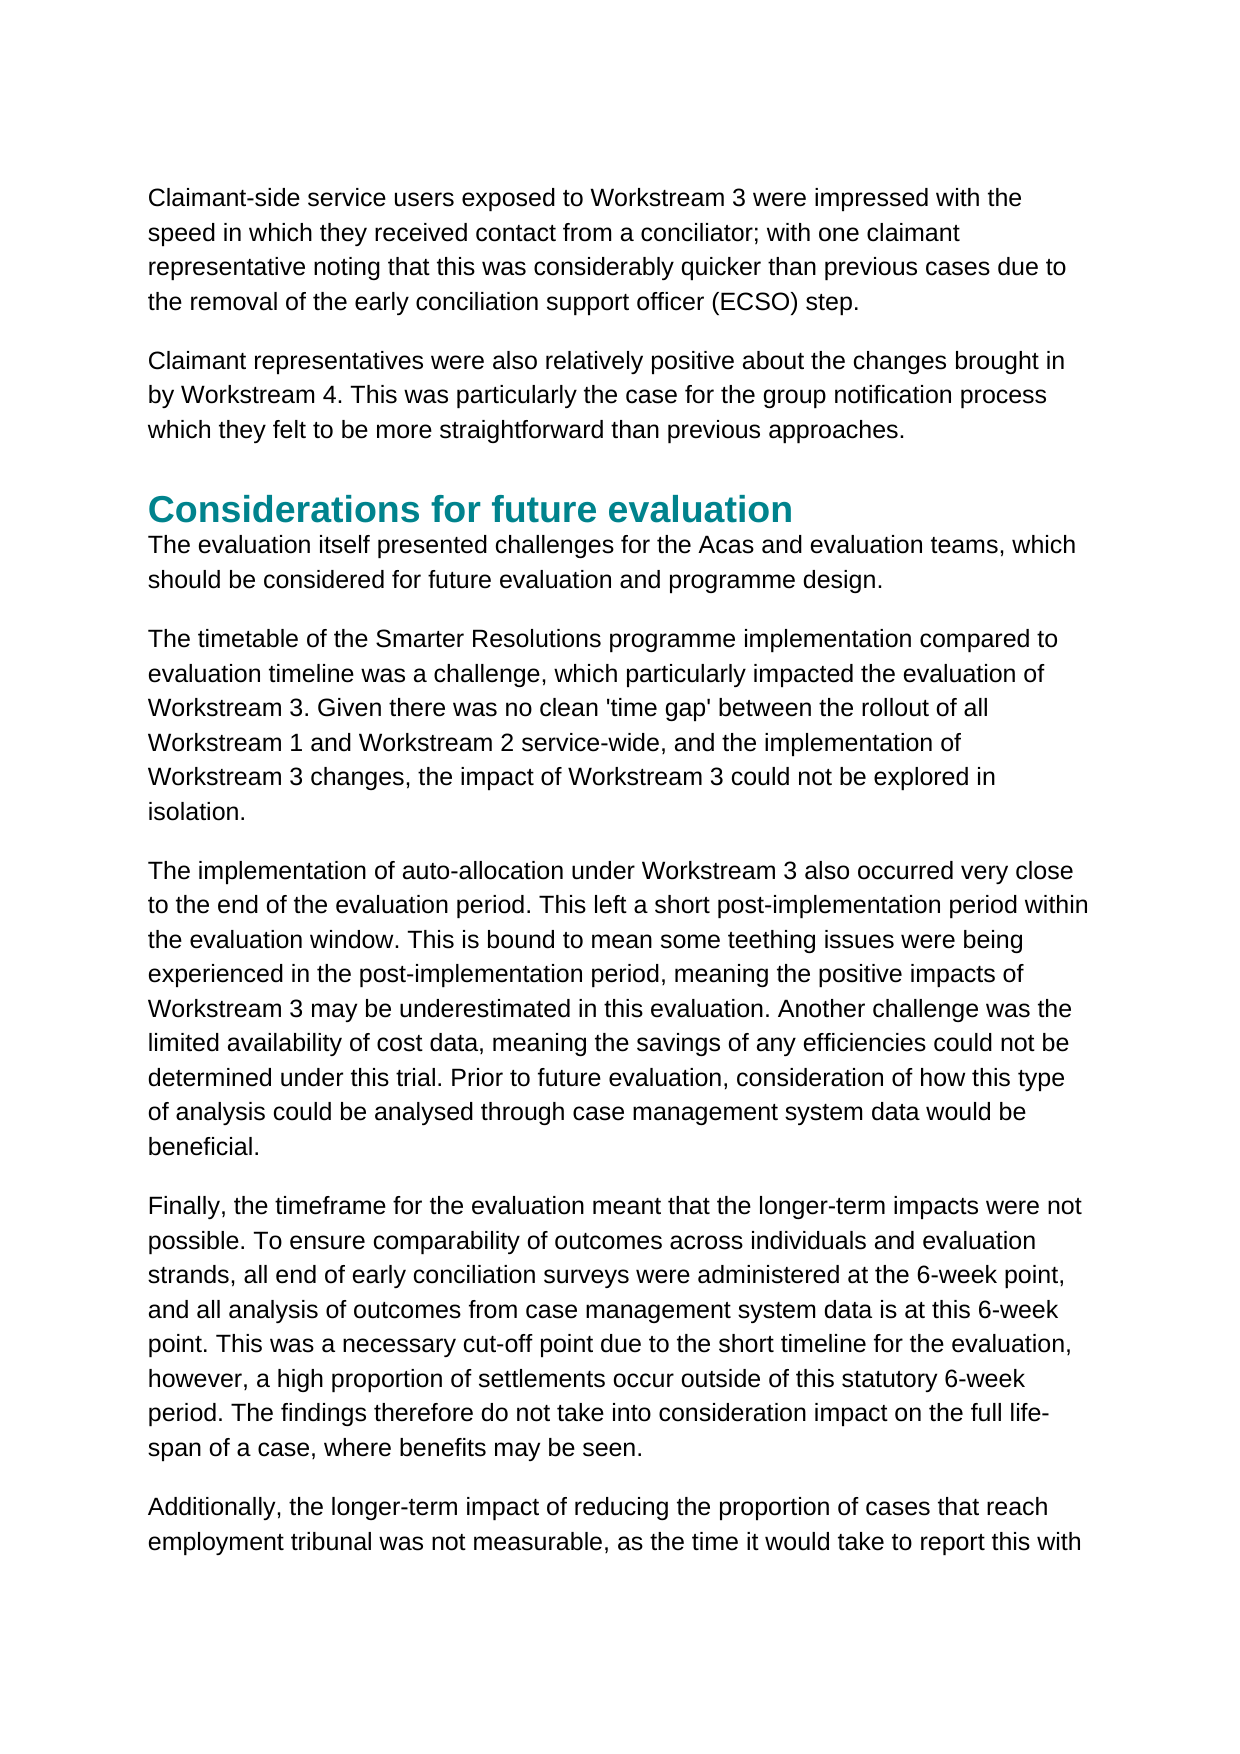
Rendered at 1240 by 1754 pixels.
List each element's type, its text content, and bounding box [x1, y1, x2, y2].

subtitle Considerations for future evaluation [148, 487, 1092, 530]
text Additionally, the longer-term impact of reducing the proportion of cases that reach employment tribunal was not measurable, as the time it would take to report this with [148, 1492, 1092, 1555]
text Claimant-side service users exposed to Workstream 3 were impressed with the speed in which they received contact from a conciliator; with one claimant representative noting that this was considerably quicker than previous cases due to the removal of the early conciliation support officer (ECSO) step. [148, 183, 1092, 315]
text Claimant representatives were also relatively positive about the changes brought in by Workstream 4. This was particularly the case for the group notification process which they felt to be more straightforward than previous approaches. [148, 346, 1092, 444]
text The evaluation itself presented challenges for the Acas and evaluation teams, which should be considered for future evaluation and programme design. [148, 530, 1092, 593]
text The timetable of the Smarter Resolutions programme implementation compared to evaluation timeline was a challenge, which particularly impacted the evaluation of Workstream 3. Given there was no clean 'time gap' between the rollout of all Workstream 1 and Workstream 2 service-wide, and the implementation of Workstream 3 changes, the impact of Workstream 3 could not be explored in isolation. [148, 624, 1092, 825]
text Finally, the timeframe for the evaluation meant that the longer-term impacts were not possible. To ensure comparability of outcomes across individuals and evaluation strands, all end of early conciliation surveys were administered at the 6-week point, and all analysis of outcomes from case management system data is at this 6-week point. This was a necessary cut-off point due to the short timeline for the evaluation, however, a high proportion of settlements occur outside of this statutory 6-week period. The findings therefore do not take into consideration impact on the full life-span of a case, where benefits may be seen. [148, 1191, 1092, 1461]
list The implementation of auto-allocation under Workstream 3 also occurred very close to the end of the evaluation period. This left a short post-implementation period within the evaluation window. This is bound to mean some teething issues were being experienced in the post-implementation period, meaning the positive impacts of Workstream 3 may be underestimated in this evaluation. Another challenge was the limited availability of cost data, meaning the savings of any efficiencies could not be determined under this trial. Prior to future evaluation, consideration of how this type of analysis could be analysed through case management system data would be beneficial. [148, 856, 1092, 1161]
